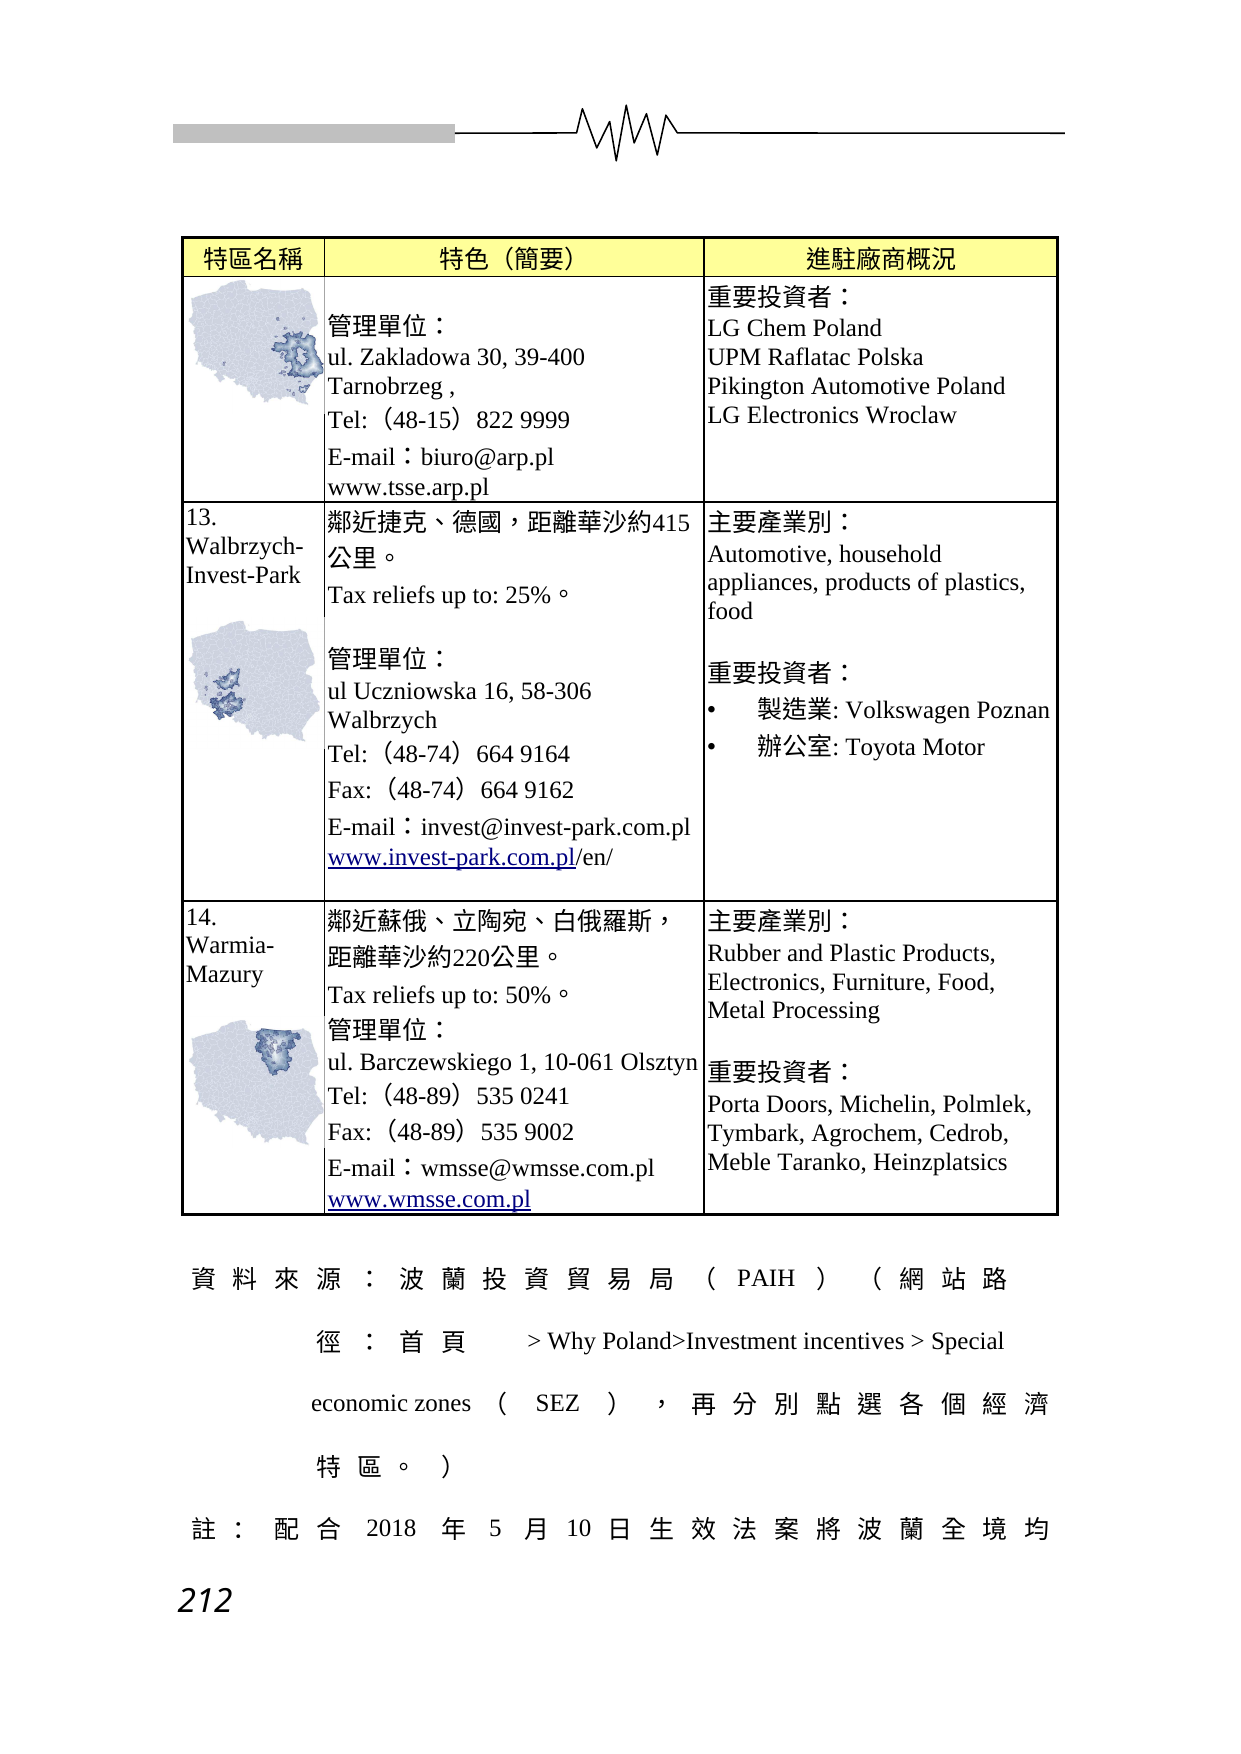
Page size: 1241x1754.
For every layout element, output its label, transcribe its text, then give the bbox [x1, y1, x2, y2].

text 資料來源：波蘭投資貿易局（PAIH）（網站路徑：首頁 > Why Poland>Investment incentives > Special economic zones（SEZ），再分別點選各個經濟特區。） [183, 1236, 1058, 1486]
table_cell 鄰近蘇俄、立陶宛、白俄羅斯，距離華沙約220公里。 Tax reliefs up to: 50%。 管理單位： ul. Barczewskiego 1, 10-061 Olsztyn Tel:（48-89）535 0241 Fax:（48-89）535 9002 E-mail：wmsse@wmsse.com.pl www.wmsse.com.pl [325, 902, 703, 1213]
table_header 特色（簡要） [325, 239, 703, 276]
table_cell 管理單位： ul. Zakladowa 30, 39-400 Tarnobrzeg , Tel:（48-15）822 9999 E-mail：biuro@arp.pl www.tsse.arp.pl [325, 277, 703, 501]
table_cell 主要產業別： Automotive, household appliances, products of plastics, food 重要投資者： 製造業: Volkswagen Poznan 辦公室: Toyota Motor [705, 503, 1056, 900]
table_cell 鄰近捷克、德國，距離華沙約415公里。 Tax reliefs up to: 25%。 管理單位： ul Uczniowska 16, 58-306 Walbrzych Tel:（48-74）664 9164 Fax:（48-74）664 9162 E-mail：invest@invest-park.com.pl www.invest-park.com.pl/en/ [325, 503, 703, 900]
table_header 進駐廠商概況 [705, 239, 1056, 276]
table_cell 13. Walbrzych-Invest-Park [184, 503, 324, 900]
table_cell 重要投資者： LG Chem Poland UPM Raflatac Polska Pikington Automotive Poland LG Electronics Wroclaw [705, 277, 1056, 501]
table_cell [184, 277, 324, 501]
table_cell 主要產業別： Rubber and Plastic Products, Electronics, Furniture, Food, Metal Processing 重要投資者： Porta Doors, Michelin, Polmlek, Tymbark, Agrochem, Cedrob, Meble Taranko, Heinzplatsics [705, 902, 1056, 1213]
table_header 特區名稱 [184, 239, 324, 276]
text 註：配合2018年5月10日生效法案將波蘭全境均 [183, 1486, 1058, 1549]
table_cell 14. Warmia-Mazury [184, 902, 324, 1213]
